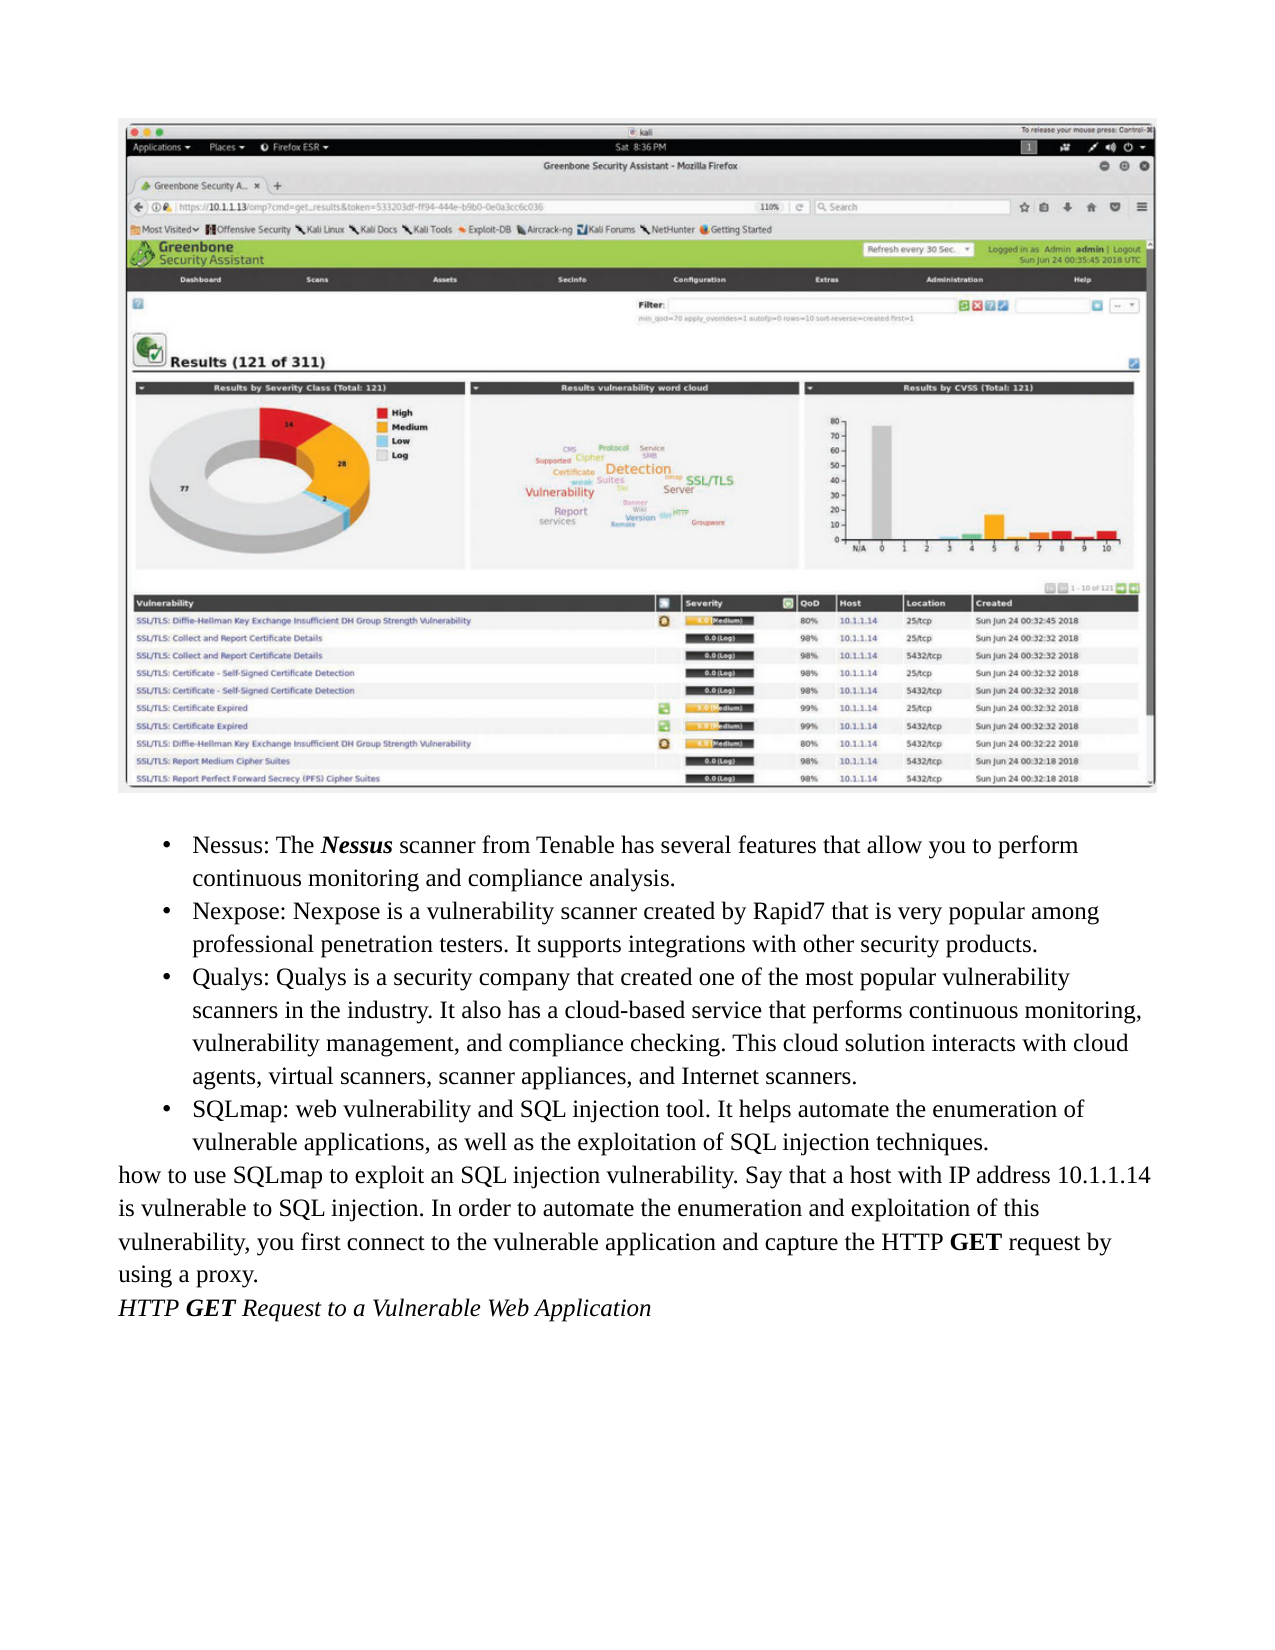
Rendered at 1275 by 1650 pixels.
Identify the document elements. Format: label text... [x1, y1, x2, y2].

list Nessus: The Nessus scanner from Tenable has several features that allow you to perform continuous monitoring and compliance analysis. [162, 830, 1157, 892]
list Nexpose: Nexpose is a vulnerability scanner created by Rapid7 that is very popular among professional penetration testers. It supports integrations with other security products. [162, 896, 1157, 958]
list SQLmap: web vulnerability and SQL injection tool. It helps automate the enumeration of vulnerable applications, as well as the exploitation of SQL injection techniques. [162, 1094, 1157, 1156]
text HTTP GET Request to a Vulnerable Web Application [118, 1293, 1157, 1321]
picture [118, 118, 1157, 793]
list Qualys: Qualys is a security company that created one of the most popular vulnerability scanners in the industry. It also has a cloud-based service that performs continuous monitoring, vulnerability management, and compliance checking. This cloud solution interacts with cloud agents, virtual scanners, scanner appliances, and Internet scanners. [162, 962, 1157, 1090]
text how to use SQLmap to exploit an SQL injection vulnerability. Say that a host with IP address 10.1.1.14 is vulnerable to SQL injection. In order to automate the enumeration and exploitation of this vulnerability, you first connect to the vulnerable application and capture the HTTP GET request by using a proxy. [118, 1161, 1157, 1288]
